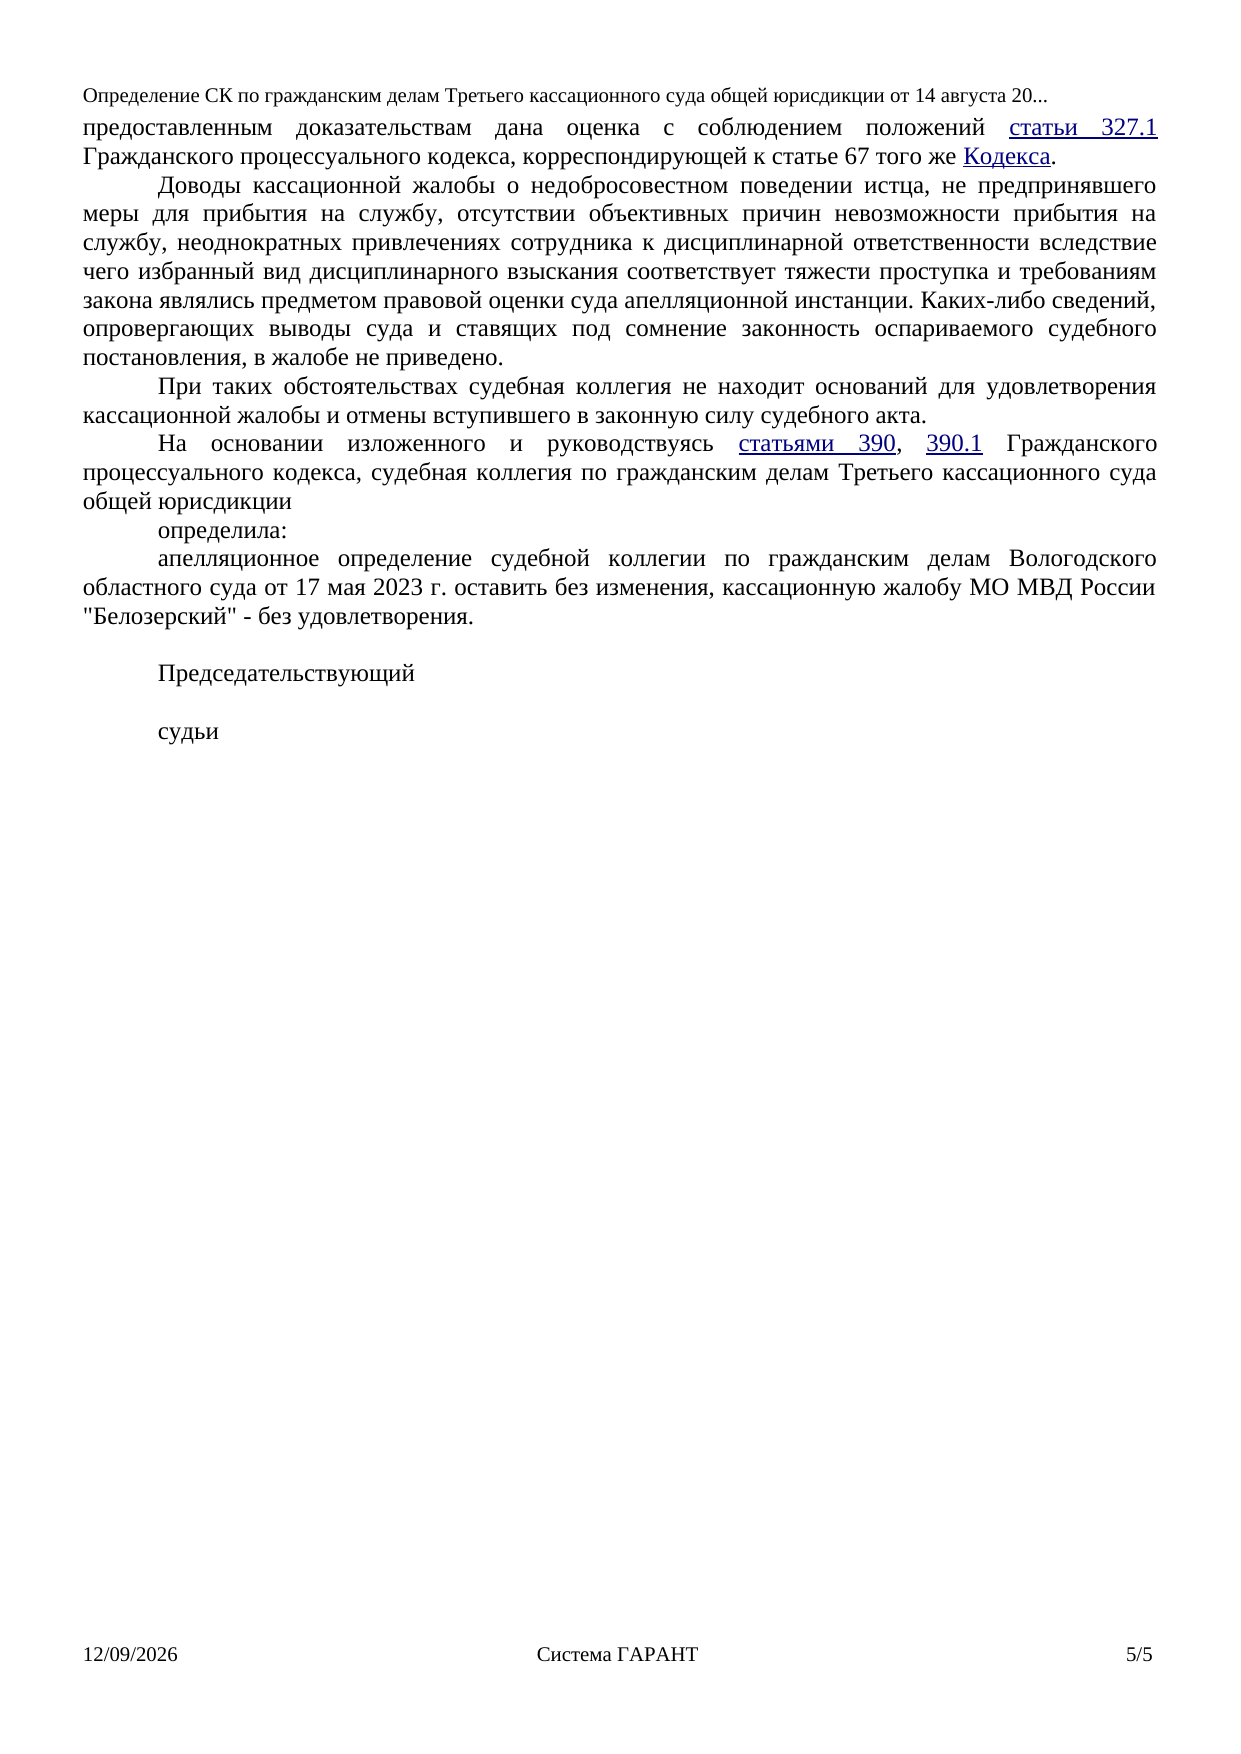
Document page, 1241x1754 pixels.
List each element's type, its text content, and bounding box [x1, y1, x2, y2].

text При таких обстоятельствах судебная коллегия не находит оснований для удовлетворения кассационной жалобы и отмены вступившего в законную силу судебного акта. [83, 371, 1157, 428]
text судьи [83, 716, 1157, 745]
text определила: [83, 515, 1157, 543]
text Председательствующий [83, 658, 1157, 687]
text апелляционное определение судебной коллегии по гражданским делам Вологодского областного суда от 17 мая 2023 г. оставить без изменения, кассационную жалобу МО МВД России "Белозерский" - без удовлетворения. [83, 543, 1157, 630]
text предоставленным доказательствам дана оценка с соблюдением положений статьи 327.1 Гражданского процессуального кодекса, корреспондирующей к статье 67 того же Кодекса. [83, 112, 1157, 170]
text На основании изложенного и руководствуясь статьями 390, 390.1 Гражданского процессуального кодекса, судебная коллегия по гражданским делам Третьего кассационного суда общей юрисдикции [83, 428, 1157, 515]
text Доводы кассационной жалобы о недобросовестном поведении истца, не предпринявшего меры для прибытия на службу, отсутствии объективных причин невозможности прибытия на службу, неоднократных привлечениях сотрудника к дисциплинарной ответственности вследствие чего избранный вид дисциплинарного взыскания соответствует тяжести проступка и требованиям закона являлись предметом правовой оценки суда апелляционной инстанции. Каких-либо сведений, опровергающих выводы суда и ставящих под сомнение законность оспариваемого судебного постановления, в жалобе не приведено. [83, 170, 1157, 371]
